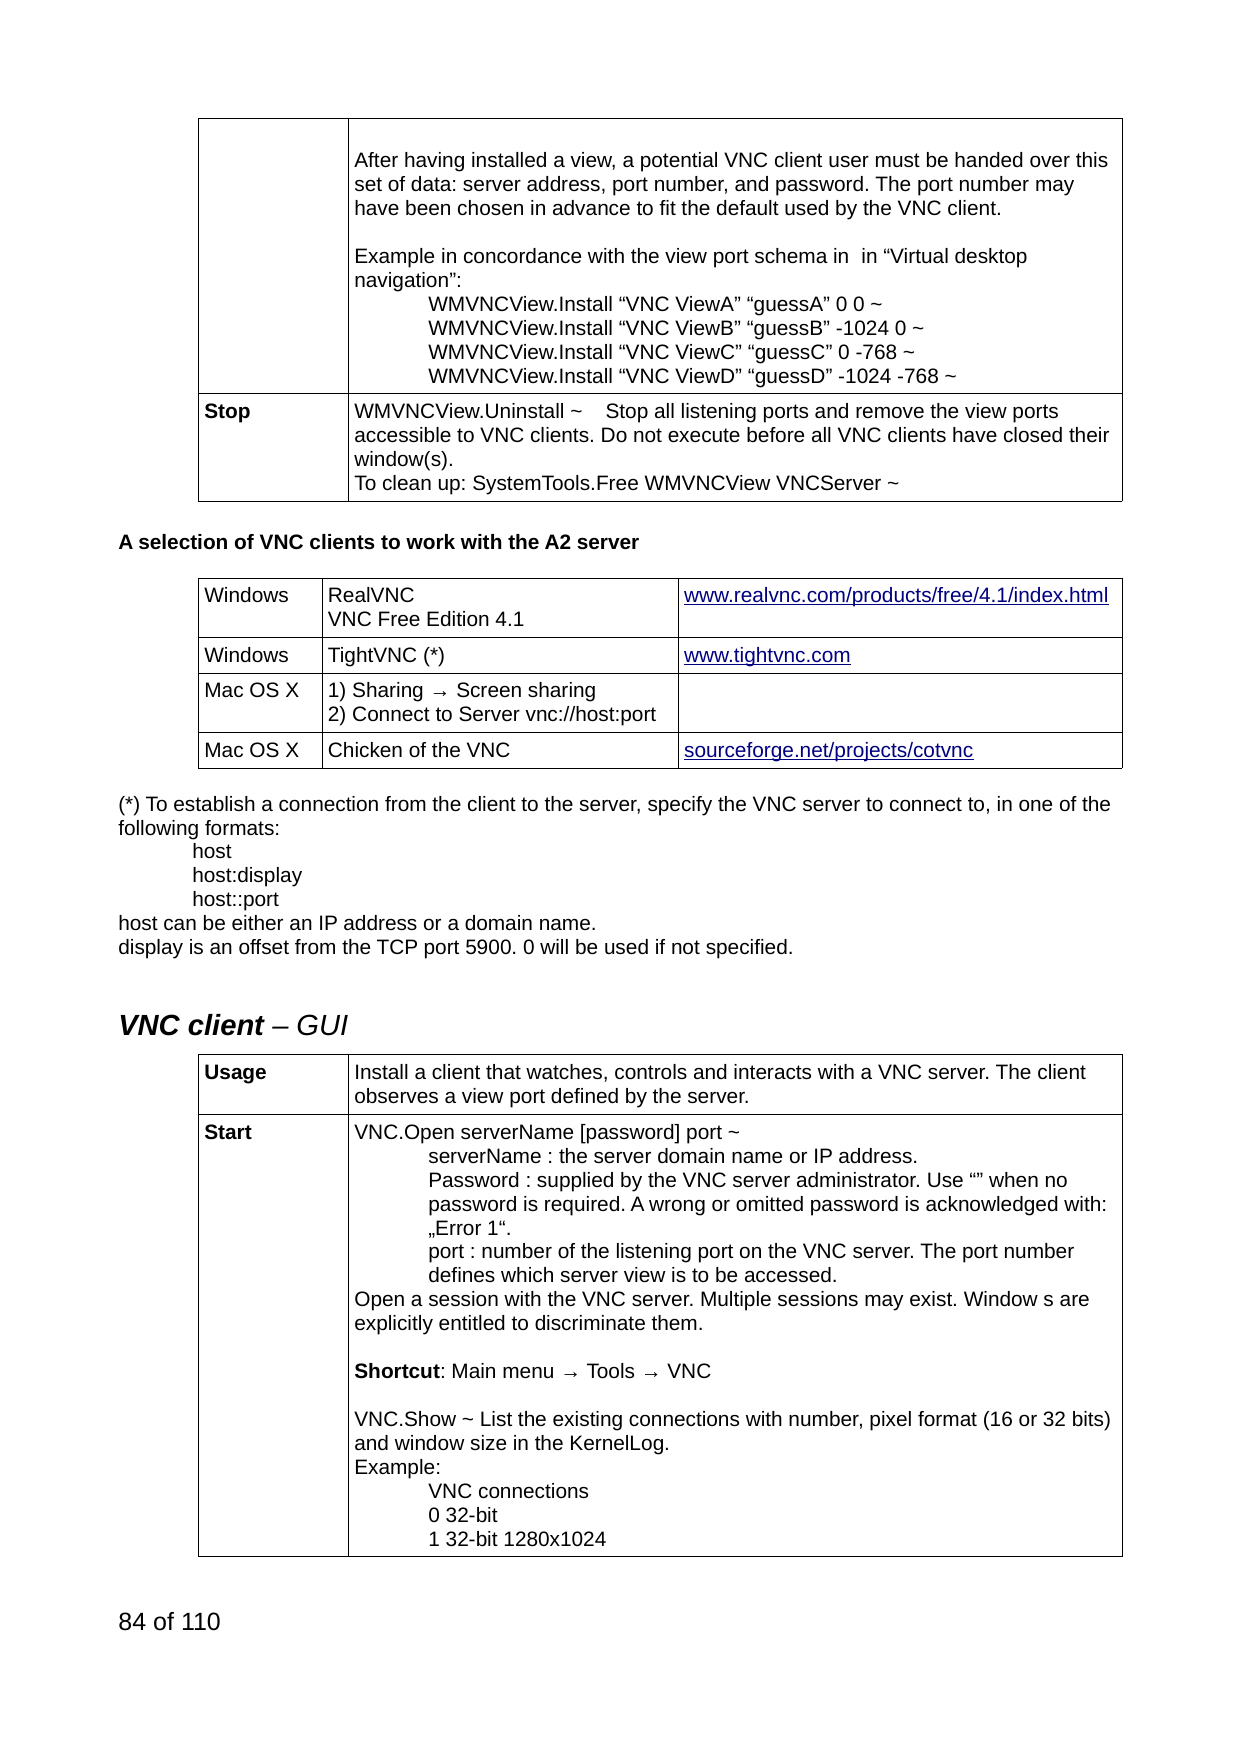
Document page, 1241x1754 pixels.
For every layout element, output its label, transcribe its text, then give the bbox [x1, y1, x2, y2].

text host [192, 839, 1122, 863]
table_cell After having installed a view, a potential VNC client user must be handed over this set of data: server address, port number, and password. The port number may have been chosen in advance to fit the default used by the VNC client. Example in concordance with the view port schema in in “Virtual desktop navigation”: WMVNCView.Install “VNC ViewA” “guessA” 0 0 ~ WMVNCView.Install “VNC ViewB” “guessB” -1024 0 ~ WMVNCView.Install “VNC ViewC” “guessC” 0 -768 ~ WMVNCView.Install “VNC ViewD” “guessD” -1024 -768 ~ [349, 119, 1122, 393]
subtitle VNC client – GUI [118, 1008, 1122, 1042]
table_header Windows [199, 579, 322, 637]
text host:display [192, 863, 1122, 887]
table_header www.realvnc.com/products/free/4.1/index.html [679, 579, 1122, 637]
table_cell Start [199, 1115, 348, 1556]
text host::port [192, 887, 1122, 911]
table_header Install a client that watches, controls and interacts with a VNC server. The client observes a view port defined by the server. [349, 1055, 1122, 1114]
table_cell Mac OS X [199, 674, 322, 732]
table_cell [679, 674, 1122, 732]
text (*) To establish a connection from the client to the server, specify the VNC server to connect to, in one of the following formats: [118, 791, 1122, 839]
table_cell Mac OS X [199, 733, 322, 767]
text host can be either an IP address or a domain name. [118, 911, 1122, 935]
table_cell [199, 119, 348, 393]
table_cell sourceforge.net/projects/cotvnc [679, 733, 1122, 767]
table_cell Windows [199, 638, 322, 672]
table_cell Stop [199, 394, 348, 501]
table_header Usage [199, 1055, 348, 1114]
table_cell 1) Sharing → Screen sharing 2) Connect to Server vnc://host:port [323, 674, 678, 732]
table_cell Chicken of the VNC [323, 733, 678, 767]
table_cell VNC.Open serverName [password] port ~ serverName : the server domain name or IP address. Password : supplied by the VNC server administrator. Use “” when no password is required. A wrong or omitted password is acknowledged with: „Error 1“. port : number of the listening port on the VNC server. The port number defines which server view is to be accessed. Open a session with the VNC server. Multiple sessions may exist. Window s are explicitly entitled to discriminate them. Shortcut: Main menu → Tools → VNC VNC.Show ~ List the existing connections with number, pixel format (16 or 32 bits) and window size in the KernelLog. Example: VNC connections 0 32-bit 1 32-bit 1280x1024 [349, 1115, 1122, 1556]
text display is an offset from the TCP port 5900. 0 will be used if not specified. [118, 935, 1122, 959]
text A selection of VNC clients to work with the A2 server [118, 529, 1122, 553]
table_cell WMVNCView.Uninstall ~ Stop all listening ports and remove the view ports accessible to VNC clients. Do not execute before all VNC clients have closed their window(s). To clean up: SystemTools.Free WMVNCView VNCServer ~ [349, 394, 1122, 501]
table_cell TightVNC (*) [323, 638, 678, 672]
table_cell www.tightvnc.com [679, 638, 1122, 672]
table_header RealVNC VNC Free Edition 4.1 [323, 579, 678, 637]
